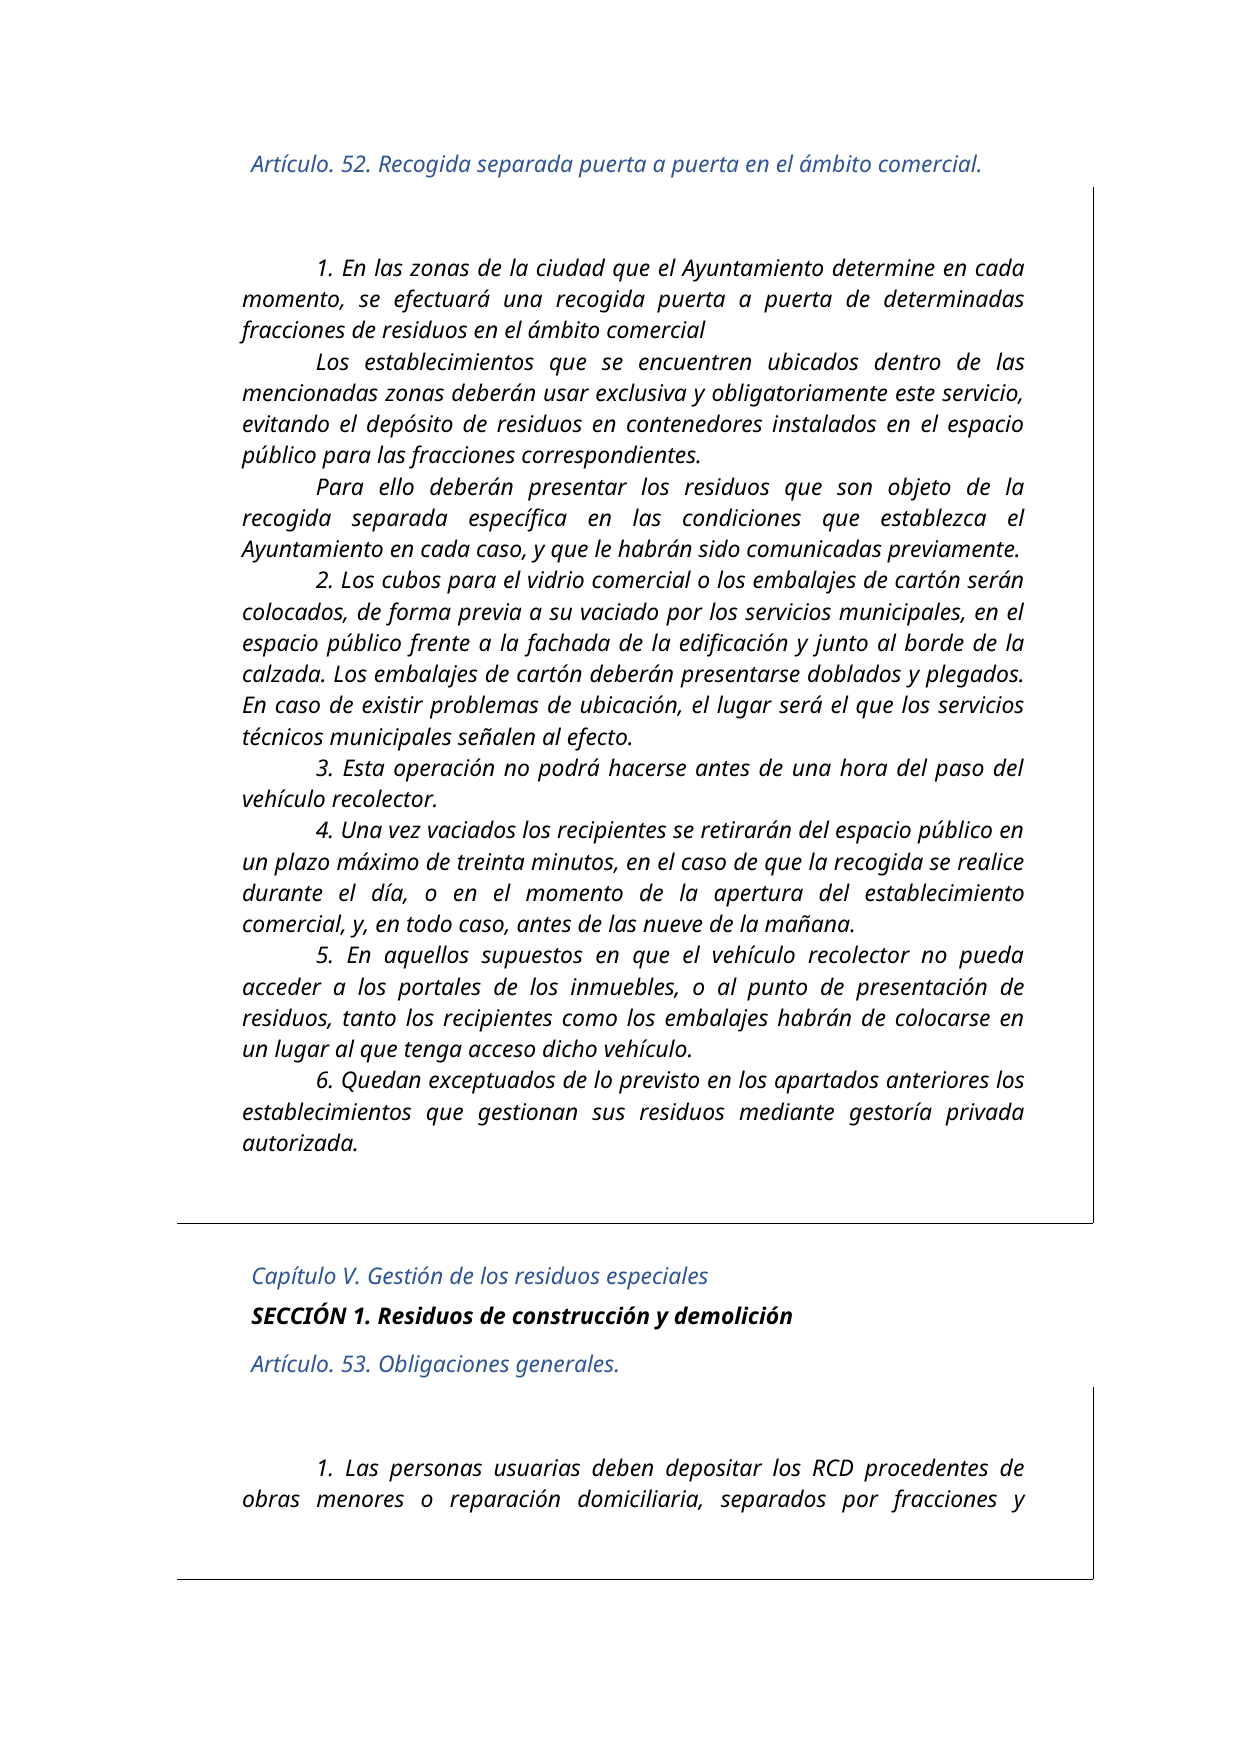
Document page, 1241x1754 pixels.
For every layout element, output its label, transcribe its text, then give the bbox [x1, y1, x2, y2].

text 1. En las zonas de la ciudad que el Ayuntamiento determine en cada momento, se efectuará una recogida puerta a puerta de determinadas fracciones de residuos en el ámbito comercial [177, 187, 1093, 346]
subtitle Capítulo V. Gestión de los residuos especiales [177, 1260, 1093, 1291]
text Para ello deberán presentar los residuos que son objeto de la recogida separada específica en las condiciones que establezca el Ayuntamiento en cada caso, y que le habrán sido comunicadas previamente. [177, 471, 1093, 564]
text 3. Esta operación no podrá hacerse antes de una hora del paso del vehículo recolector. [177, 752, 1093, 814]
text 2. Los cubos para el vidrio comercial o los embalajes de cartón serán colocados, de forma previa a su vaciado por los servicios municipales, en el espacio público frente a la fachada de la edificación y junto al borde de la calzada. Los embalajes de cartón deberán presentarse doblados y plegados. En caso de existir problemas de ubicación, el lugar será el que los servicios técnicos municipales señalen al efecto. [177, 564, 1093, 752]
text SECCIÓN 1. Residuos de construcción y demolición [177, 1300, 1093, 1331]
text 5. En aquellos supuestos en que el vehículo recolector no pueda acceder a los portales de los inmuebles, o al punto de presentación de residuos, tanto los recipientes como los embalajes habrán de colocarse en un lugar al que tenga acceso dicho vehículo. [177, 939, 1093, 1064]
text 1. Las personas usuarias deben depositar los RCD procedentes de obras menores o reparación domiciliaria, separados por fracciones y [177, 1387, 1093, 1579]
text 6. Quedan exceptuados de lo previsto en los apartados anteriores los establecimientos que gestionan sus residuos mediante gestoría privada autorizada. [177, 1064, 1093, 1223]
text Los establecimientos que se encuentren ubicados dentro de las mencionadas zonas deberán usar exclusiva y obligatoriamente este servicio, evitando el depósito de residuos en contenedores instalados en el espacio público para las fracciones correspondientes. [177, 346, 1093, 471]
text 4. Una vez vaciados los recipientes se retirarán del espacio público en un plazo máximo de treinta minutos, en el caso de que la recogida se realice durante el día, o en el momento de la apertura del establecimiento comercial, y, en todo caso, antes de las nueve de la mañana. [177, 814, 1093, 939]
subtitle Artículo. 52. Recogida separada puerta a puerta en el ámbito comercial. [177, 148, 1093, 179]
subtitle Artículo. 53. Obligaciones generales. [177, 1348, 1093, 1379]
